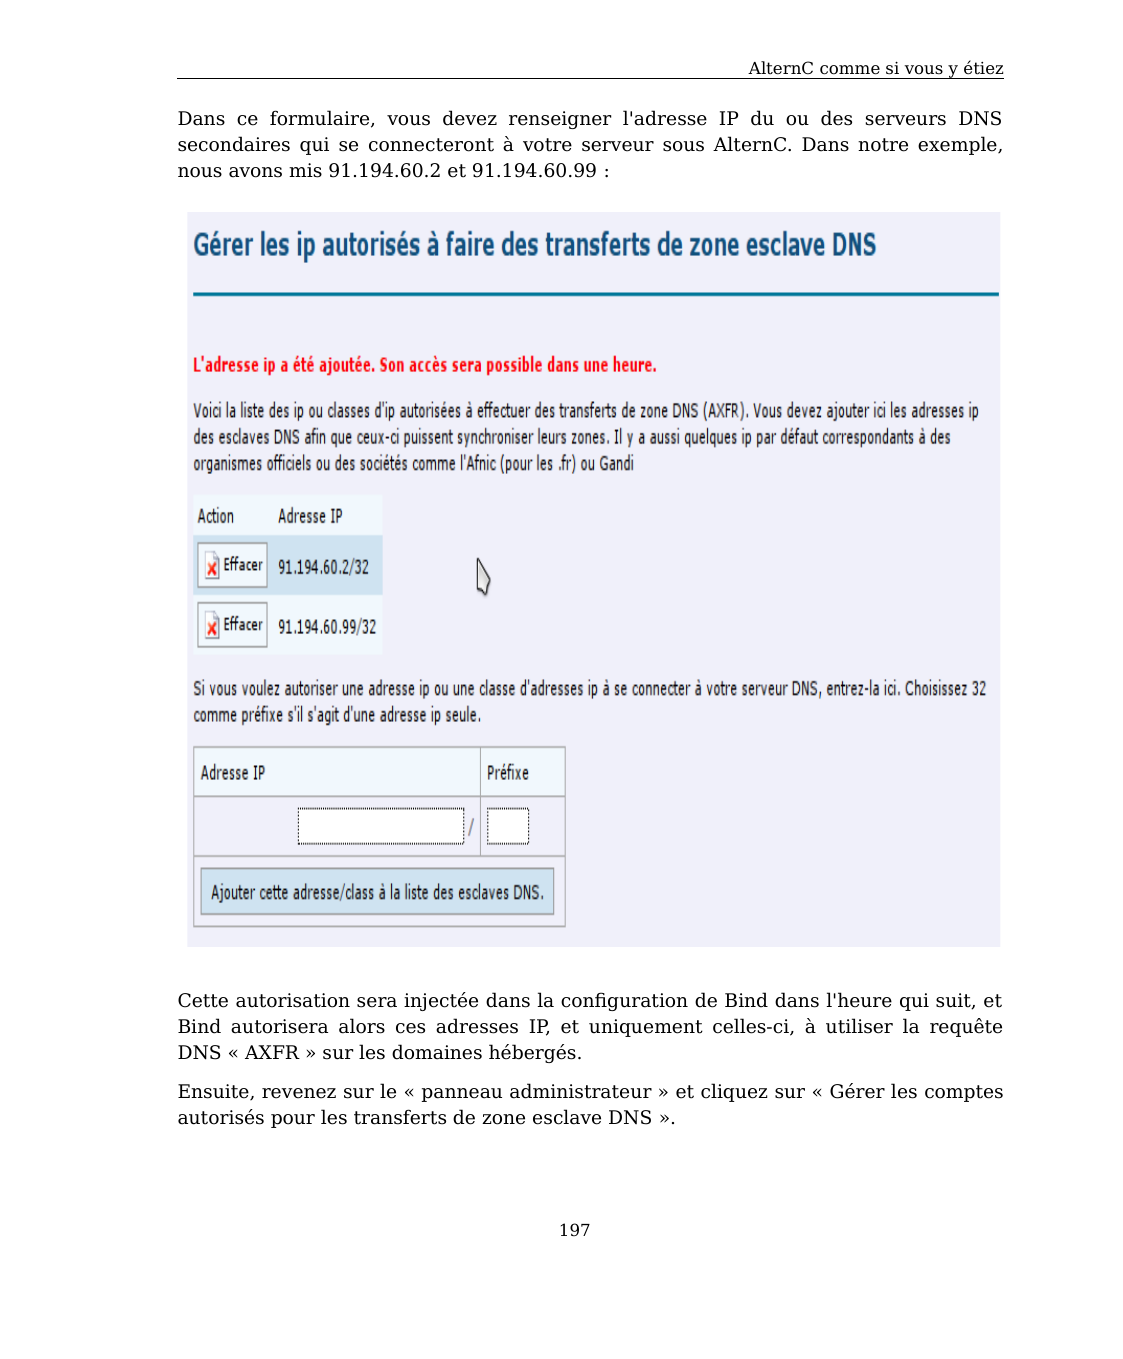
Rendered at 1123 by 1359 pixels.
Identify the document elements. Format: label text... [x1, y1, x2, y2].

text Dans ce formulaire, vous devez renseigner l'adresse IP du ou des serveurs DNS secondaires qui se connecteront à votre serveur sous AlternC. Dans notre exemple, nous avons mis 91.194.60.2 et 91.194.60.99 : [177, 108, 1004, 182]
text Ensuite, revenez sur le « panneau administrateur » et cliquez sur « Gérer les comptes autorisés pour les transferts de zone esclave DNS ». [177, 1081, 1004, 1129]
text Cette autorisation sera injectée dans la configuration de Bind dans l'heure qui suit, et Bind autorisera alors ces adresses IP, et uniquement celles-ci, à utiliser la requête DNS « AXFR » sur les domaines hébergés. [177, 989, 1004, 1064]
picture [187, 212, 1001, 947]
